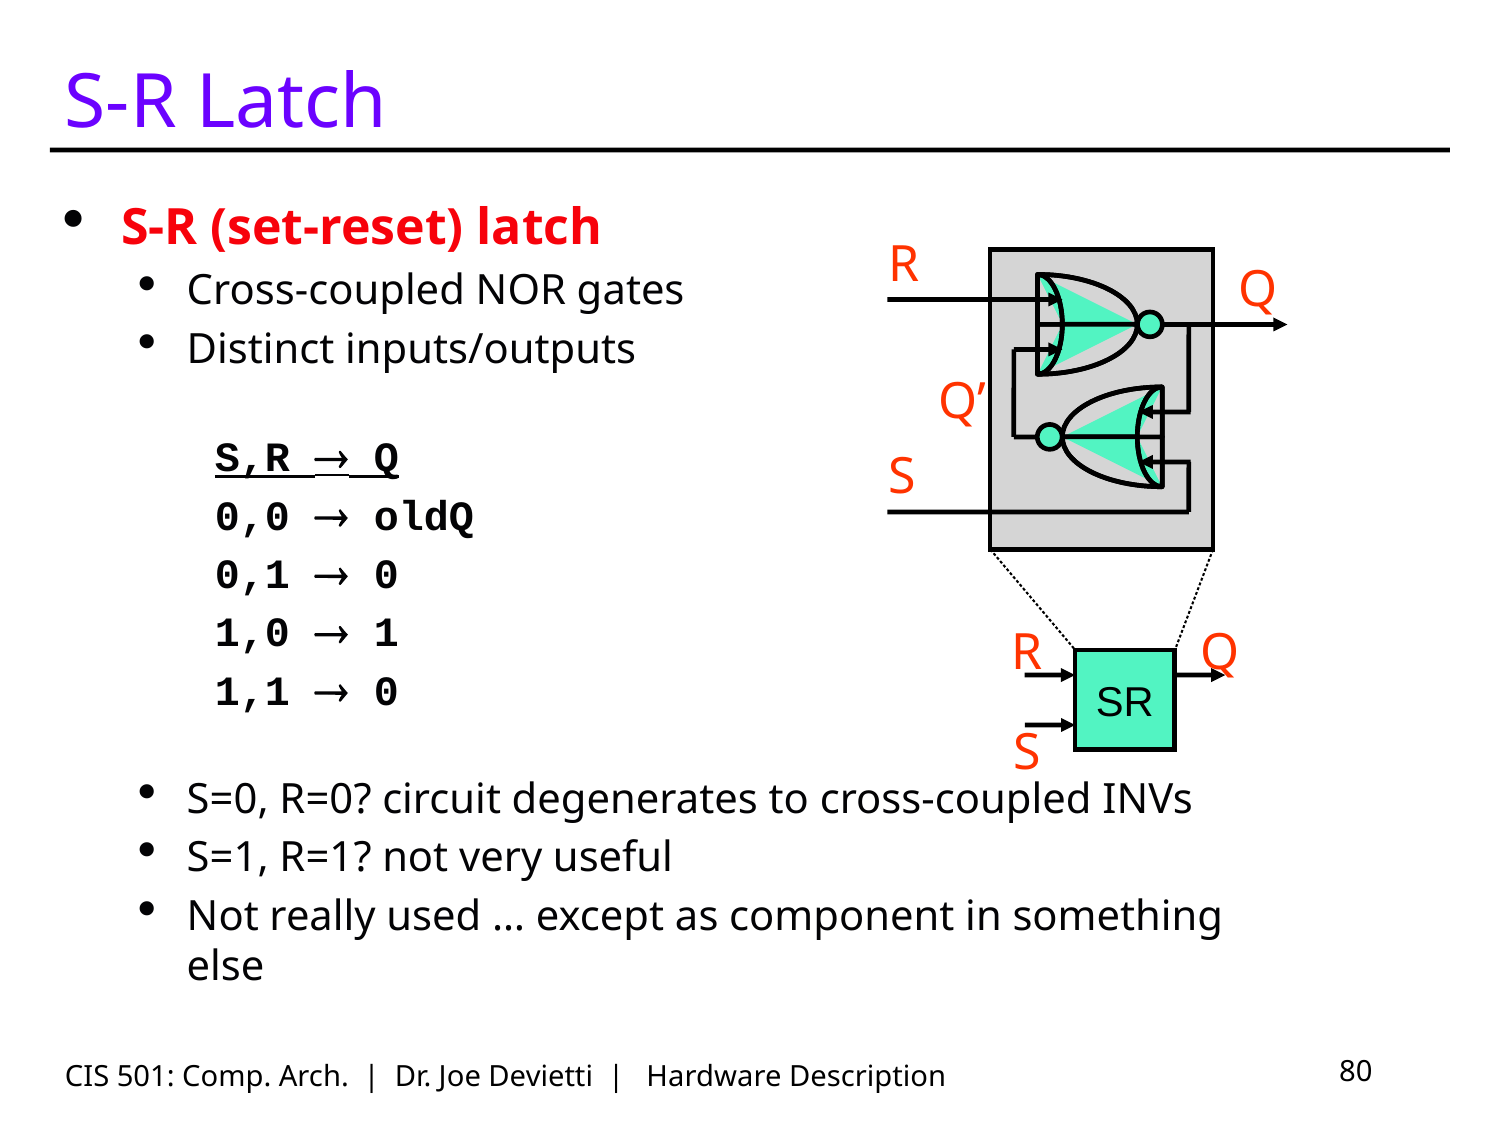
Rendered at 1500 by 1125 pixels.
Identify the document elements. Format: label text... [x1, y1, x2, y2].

text_box Q [1185, 611, 1255, 687]
text_box [1037, 274, 1163, 375]
text_box SR [1074, 649, 1175, 750]
text_box S [873, 436, 935, 512]
text_box CIS 501: Comp. Arch. | Dr. Joe Devietti | Hardware Description [49, 1050, 988, 1100]
text_box Q’ [923, 361, 1009, 437]
text_box S [998, 711, 1060, 787]
text_box [1074, 1049, 1388, 1100]
text_box S-R (set-reset) latch Cross-coupled NOR gates Distinct inputs/outputs S,R  Q 0,0  oldQ 0,1  0 1,0  1 1,1  0 S=0, R=0? circuit degenerates to cross-coupled INVs S=1, R=1? not very useful Not really used … except as component in something else [49, 187, 1275, 1050]
text_box S-R (set-reset) latch Cross-coupled NOR gates Distinct inputs/outputs S,R  Q 0,0  oldQ 0,1  0 1,0  1 1,1  0 S=0, R=0? circuit degenerates to cross-coupled INVs S=1, R=1? not very useful Not really used … except as component in something else [1017, 327, 1186, 434]
text_box Q [1223, 249, 1293, 325]
text_box S-R Latch [49, 37, 1375, 150]
text_box R [996, 611, 1062, 687]
text_box [1037, 386, 1163, 487]
text_box R [873, 224, 938, 300]
